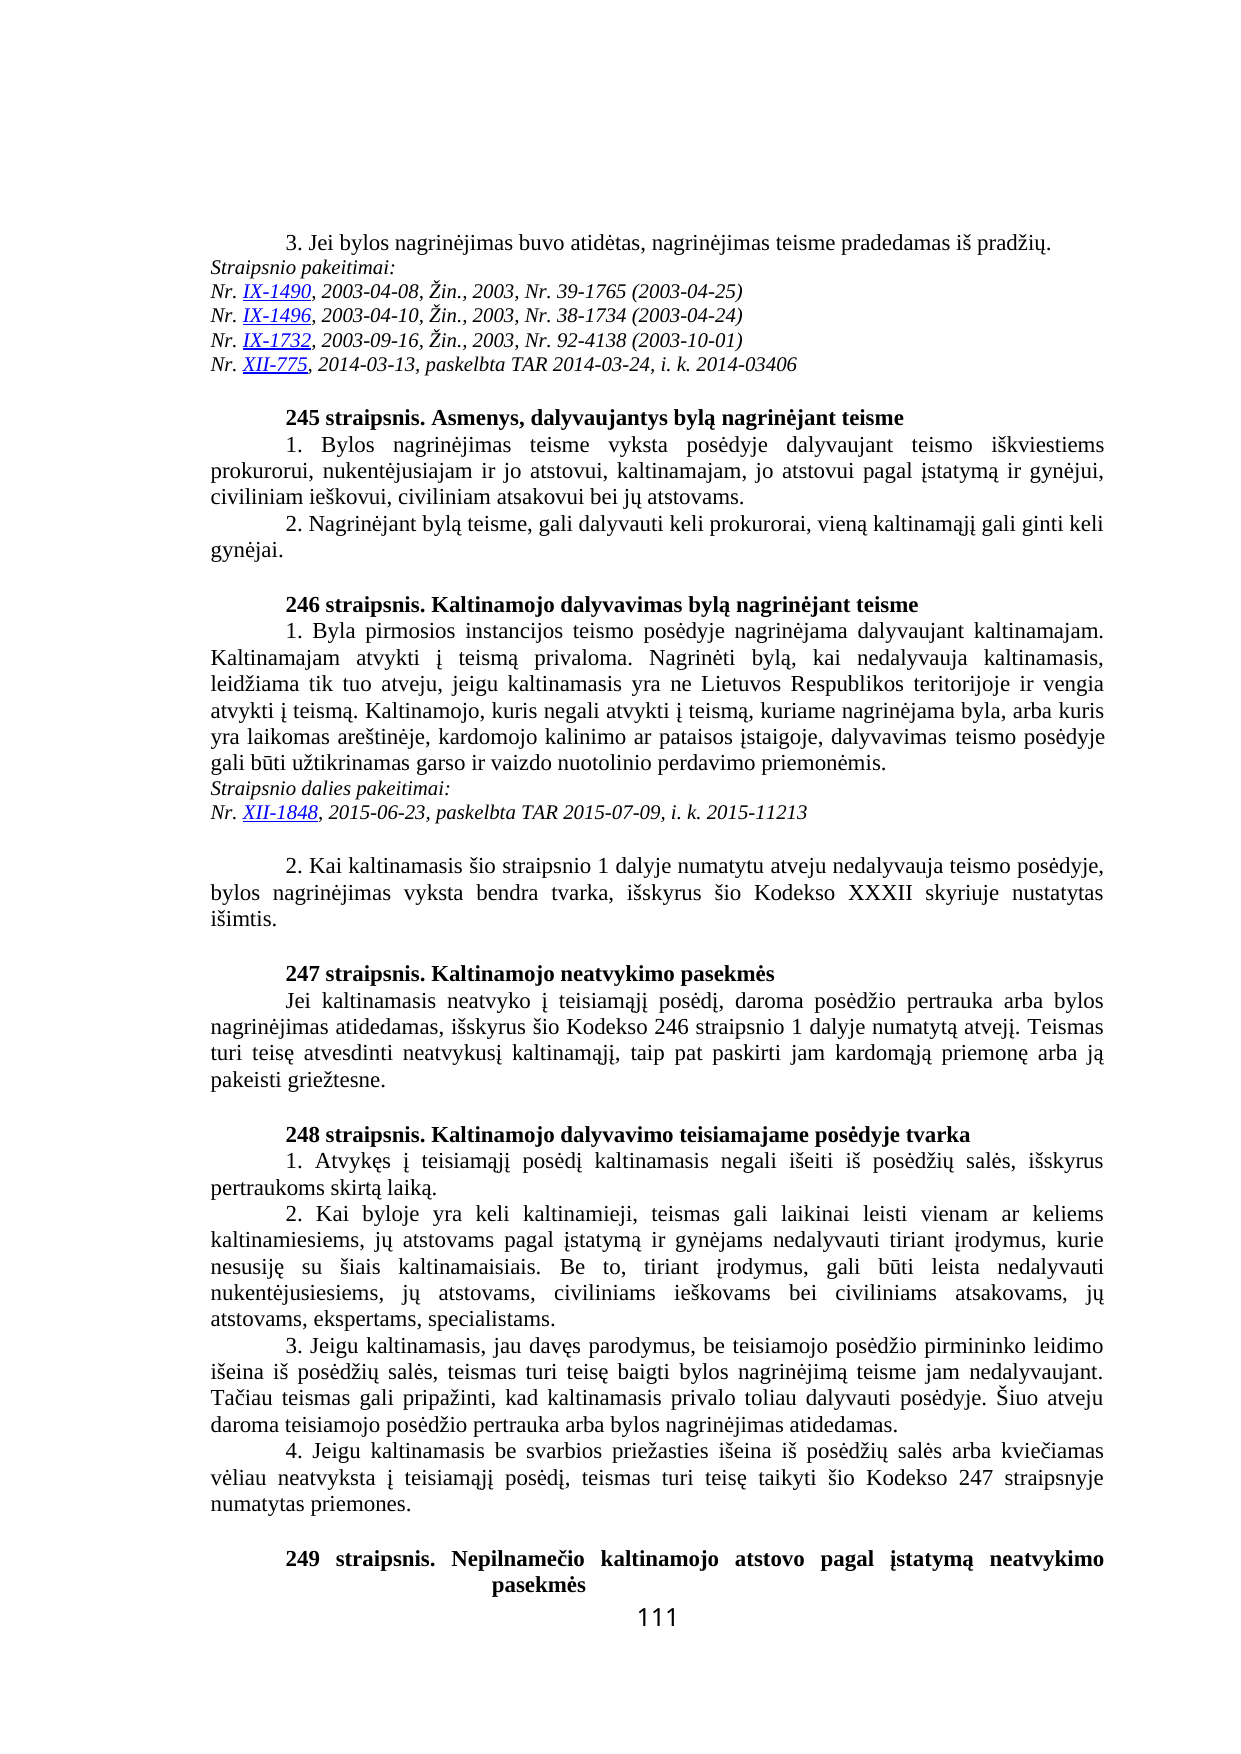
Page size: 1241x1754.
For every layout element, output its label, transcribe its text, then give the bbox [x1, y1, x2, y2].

text 249 straipsnis. Nepilnamečio kaltinamojo atstovo pagal įstatymą neatvykimo pasekmės [285, 1545, 1105, 1598]
text 3. Jei bylos nagrinėjimas buvo atidėtas, nagrinėjimas teisme pradedamas iš pradžių. [210, 229, 1105, 255]
text 2. Kai kaltinamasis šio straipsnio 1 dalyje numatytu atveju nedalyvauja teismo posėdyje, bylos nagrinėjimas vyksta bendra tvarka, išskyrus šio Kodekso XXXII skyriuje nustatytas išimtis. [210, 853, 1105, 932]
text Nr. XII-1848, 2015-06-23, paskelbta TAR 2015-07-09, i. k. 2015-11213 [210, 800, 1105, 824]
text 2. Nagrinėjant bylą teisme, gali dalyvauti keli prokurorai, vieną kaltinamąjį gali ginti keli gynėjai. [210, 510, 1105, 562]
text 1. Byla pirmosios instancijos teismo posėdyje nagrinėjama dalyvaujant kaltinamajam. Kaltinamajam atvykti į teismą privaloma. Nagrinėti bylą, kai nedalyvauja kaltinamasis, leidžiama tik tuo atveju, jeigu kaltinamasis yra ne Lietuvos Respublikos teritorijoje ir vengia atvykti į teismą. Kaltinamojo, kuris negali atvykti į teismą, kuriame nagrinėjama byla, arba kuris yra laikomas areštinėje, kardomojo kalinimo ar pataisos įstaigoje, dalyvavimas teismo posėdyje gali būti užtikrinamas garso ir vaizdo nuotolinio perdavimo priemonėmis. [210, 618, 1105, 776]
text 4. Jeigu kaltinamasis be svarbios priežasties išeina iš posėdžių salės arba kviečiamas vėliau neatvyksta į teisiamąjį posėdį, teismas turi teisę taikyti šio Kodekso 247 straipsnyje numatytas priemones. [210, 1437, 1105, 1516]
text 3. Jeigu kaltinamasis, jau davęs parodymus, be teisiamojo posėdžio pirmininko leidimo išeina iš posėdžių salės, teismas turi teisę baigti bylos nagrinėjimą teisme jam nedalyvaujant. Tačiau teismas gali pripažinti, kad kaltinamasis privalo toliau dalyvauti posėdyje. Šiuo atveju daroma teisiamojo posėdžio pertrauka arba bylos nagrinėjimas atidedamas. [210, 1332, 1105, 1437]
text 2. Kai byloje yra keli kaltinamieji, teismas gali laikinai leisti vienam ar keliems kaltinamiesiems, jų atstovams pagal įstatymą ir gynėjams nedalyvauti tiriant įrodymus, kurie nesusiję su šiais kaltinamaisiais. Be to, tiriant įrodymus, gali būti leista nedalyvauti nukentėjusiesiems, jų atstovams, civiliniams ieškovams bei civiliniams atsakovams, jų atstovams, ekspertams, specialistams. [210, 1200, 1105, 1332]
text Nr. XII-775, 2014-03-13, paskelbta TAR 2014-03-24, i. k. 2014-03406 [210, 352, 1105, 376]
text Jei kaltinamasis neatvyko į teisiamąjį posėdį, daroma posėdžio pertrauka arba bylos nagrinėjimas atidedamas, išskyrus šio Kodekso 246 straipsnio 1 dalyje numatytą atvejį. Teismas turi teisę atvesdinti neatvykusį kaltinamąjį, taip pat paskirti jam kardomąją priemonę arba ją pakeisti griežtesne. [210, 987, 1105, 1092]
text 248 straipsnis. Kaltinamojo dalyvavimo teisiamajame posėdyje tvarka [210, 1121, 1105, 1147]
text 245 straipsnis. Asmenys, dalyvaujantys bylą nagrinėjant teisme [210, 404, 1105, 431]
text Straipsnio dalies pakeitimai: [210, 776, 1105, 800]
text 246 straipsnis. Kaltinamojo dalyvavimas bylą nagrinėjant teisme [210, 591, 1105, 618]
text Nr. IX-1496, 2003-04-10, Žin., 2003, Nr. 38-1734 (2003-04-24) [210, 303, 1105, 327]
text Nr. IX-1732, 2003-09-16, Žin., 2003, Nr. 92-4138 (2003-10-01) [210, 327, 1105, 352]
text Straipsnio pakeitimai: [210, 255, 1105, 279]
text Nr. IX-1490, 2003-04-08, Žin., 2003, Nr. 39-1765 (2003-04-25) [210, 279, 1105, 303]
text 247 straipsnis. Kaltinamojo neatvykimo pasekmės [210, 960, 1105, 987]
text 1. Atvykęs į teisiamąjį posėdį kaltinamasis negali išeiti iš posėdžių salės, išskyrus pertraukoms skirtą laiką. [210, 1147, 1105, 1200]
text 1. Bylos nagrinėjimas teisme vyksta posėdyje dalyvaujant teismo iškviestiems prokurorui, nukentėjusiajam ir jo atstovui, kaltinamajam, jo atstovui pagal įstatymą ir gynėjui, civiliniam ieškovui, civiliniam atsakovui bei jų atstovams. [210, 431, 1105, 510]
